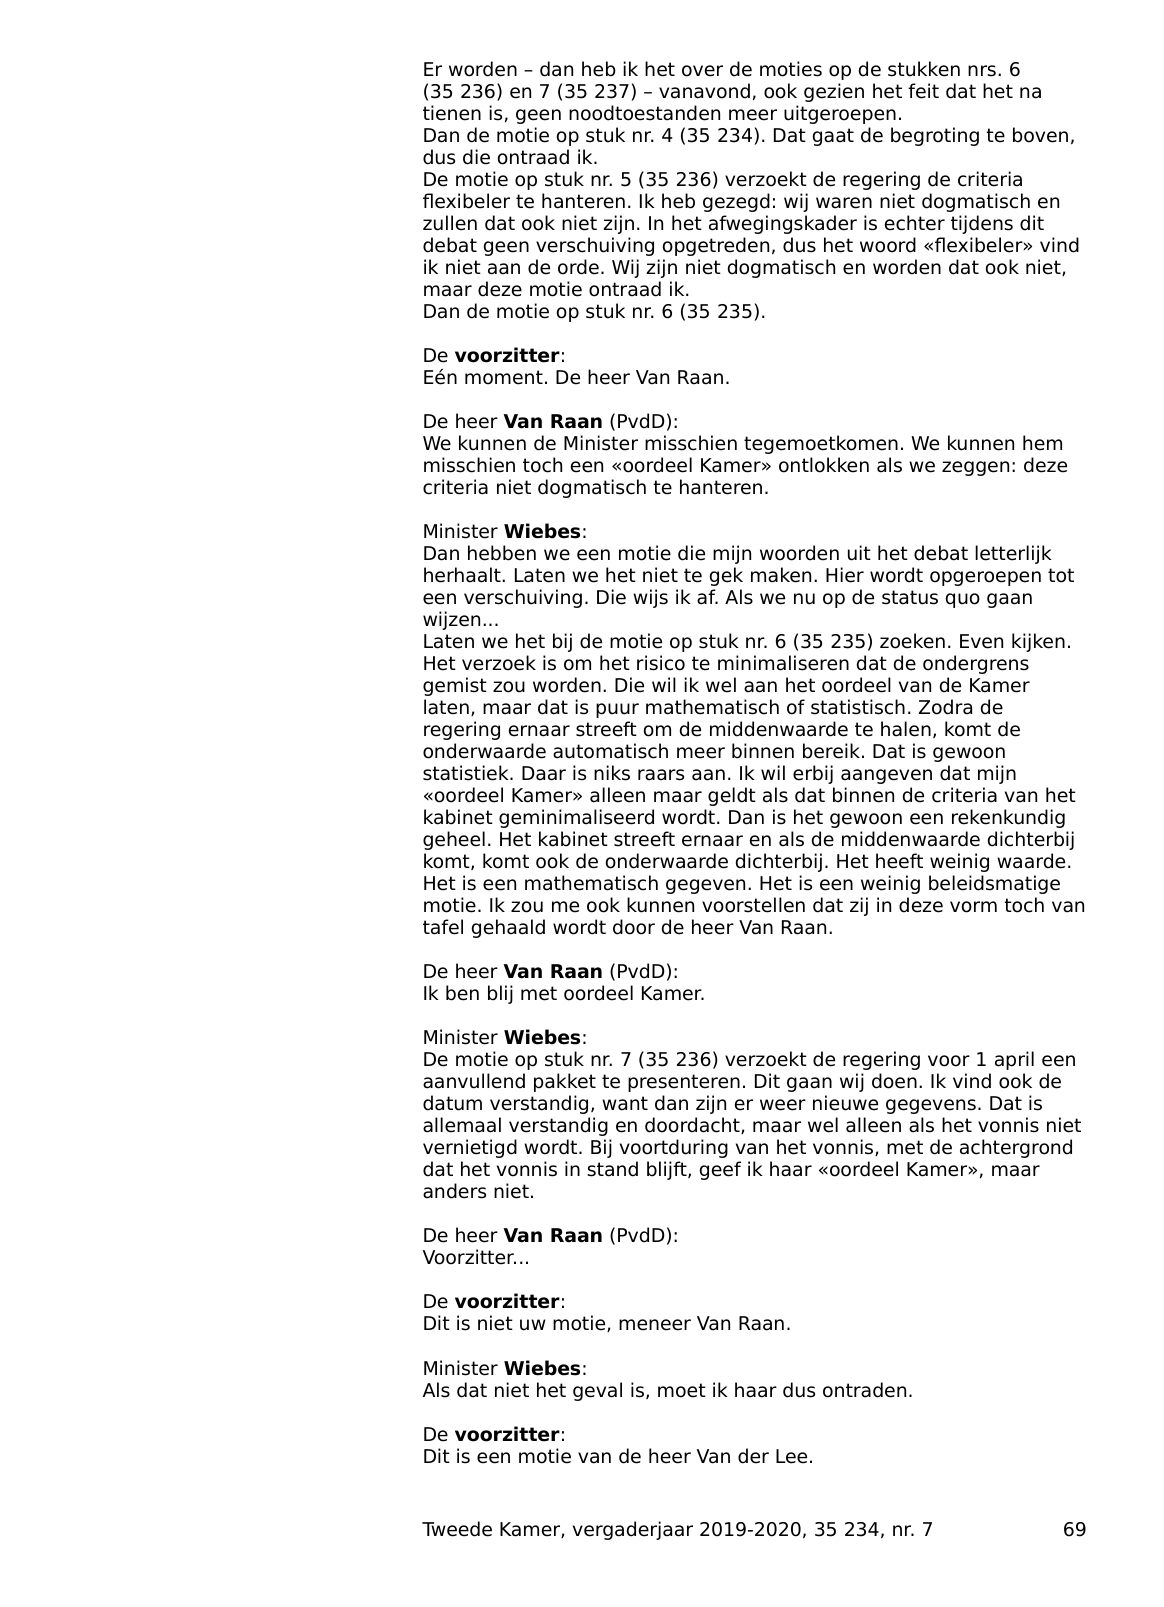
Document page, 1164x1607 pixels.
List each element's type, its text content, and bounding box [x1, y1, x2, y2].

text Dan de motie op stuk nr. 6 (35 235). [422, 301, 1087, 323]
text Dit is niet uw motie, meneer Van Raan. [422, 1313, 1087, 1335]
text Voorzitter... [422, 1247, 1087, 1269]
text De motie op stuk nr. 7 (35 236) verzoekt de regering voor 1 april een aanvullend pakket te presenteren. Dit gaan wij doen. Ik vind ook de datum verstandig, want dan zijn er weer nieuwe gegevens. Dat is allemaal verstandig en doordacht, maar wel alleen als het vonnis niet vernietigd wordt. Bij voortduring van het vonnis, met de achtergrond dat het vonnis in stand blijft, geef ik haar «oordeel Kamer», maar anders niet. [422, 1049, 1087, 1203]
text Minister Wiebes: [422, 1357, 1087, 1379]
text De heer Van Raan (PvdD): [422, 411, 1087, 433]
text Er worden – dan heb ik het over de moties op de stukken nrs. 6 (35 236) en 7 (35 237) – vanavond, ook gezien het feit dat het na tienen is, geen noodtoestanden meer uitgeroepen. [422, 59, 1087, 125]
text Dit is een motie van de heer Van der Lee. [422, 1446, 1087, 1468]
text De motie op stuk nr. 5 (35 236) verzoekt de regering de criteria flexibeler te hanteren. Ik heb gezegd: wij waren niet dogmatisch en zullen dat ook niet zijn. In het afwegingskader is echter tijdens dit debat geen verschuiving opgetreden, dus het woord «flexibeler» vind ik niet aan de orde. Wij zijn niet dogmatisch en worden dat ook niet, maar deze motie ontraad ik. [422, 169, 1087, 301]
text De heer Van Raan (PvdD): [422, 1225, 1087, 1247]
text We kunnen de Minister misschien tegemoetkomen. We kunnen hem misschien toch een «oordeel Kamer» ontlokken als we zeggen: deze criteria niet dogmatisch te hanteren. [422, 433, 1087, 499]
text Minister Wiebes: [422, 521, 1087, 543]
text De voorzitter: [422, 1424, 1087, 1446]
text Ik ben blij met oordeel Kamer. [422, 983, 1087, 1005]
text Eén moment. De heer Van Raan. [422, 367, 1087, 389]
text Als dat niet het geval is, moet ik haar dus ontraden. [422, 1379, 1087, 1401]
text De heer Van Raan (PvdD): [422, 961, 1087, 983]
text De voorzitter: [422, 1291, 1087, 1313]
text Minister Wiebes: [422, 1027, 1087, 1049]
text Dan de motie op stuk nr. 4 (35 234). Dat gaat de begroting te boven, dus die ontraad ik. [422, 125, 1087, 169]
text De voorzitter: [422, 345, 1087, 367]
text Dan hebben we een motie die mijn woorden uit het debat letterlijk herhaalt. Laten we het niet te gek maken. Hier wordt opgeroepen tot een verschuiving. Die wijs ik af. Als we nu op de status quo gaan wijzen... [422, 543, 1087, 631]
text Laten we het bij de motie op stuk nr. 6 (35 235) zoeken. Even kijken. Het verzoek is om het risico te minimaliseren dat de ondergrens gemist zou worden. Die wil ik wel aan het oordeel van de Kamer laten, maar dat is puur mathematisch of statistisch. Zodra de regering ernaar streeft om de middenwaarde te halen, komt de onderwaarde automatisch meer binnen bereik. Dat is gewoon statistiek. Daar is niks raars aan. Ik wil erbij aangeven dat mijn «oordeel Kamer» alleen maar geldt als dat binnen de criteria van het kabinet geminimaliseerd wordt. Dan is het gewoon een rekenkundig geheel. Het kabinet streeft ernaar en als de middenwaarde dichterbij komt, komt ook de onderwaarde dichterbij. Het heeft weinig waarde. Het is een mathematisch gegeven. Het is een weinig beleidsmatige motie. Ik zou me ook kunnen voorstellen dat zij in deze vorm toch van tafel gehaald wordt door de heer Van Raan. [422, 631, 1087, 939]
